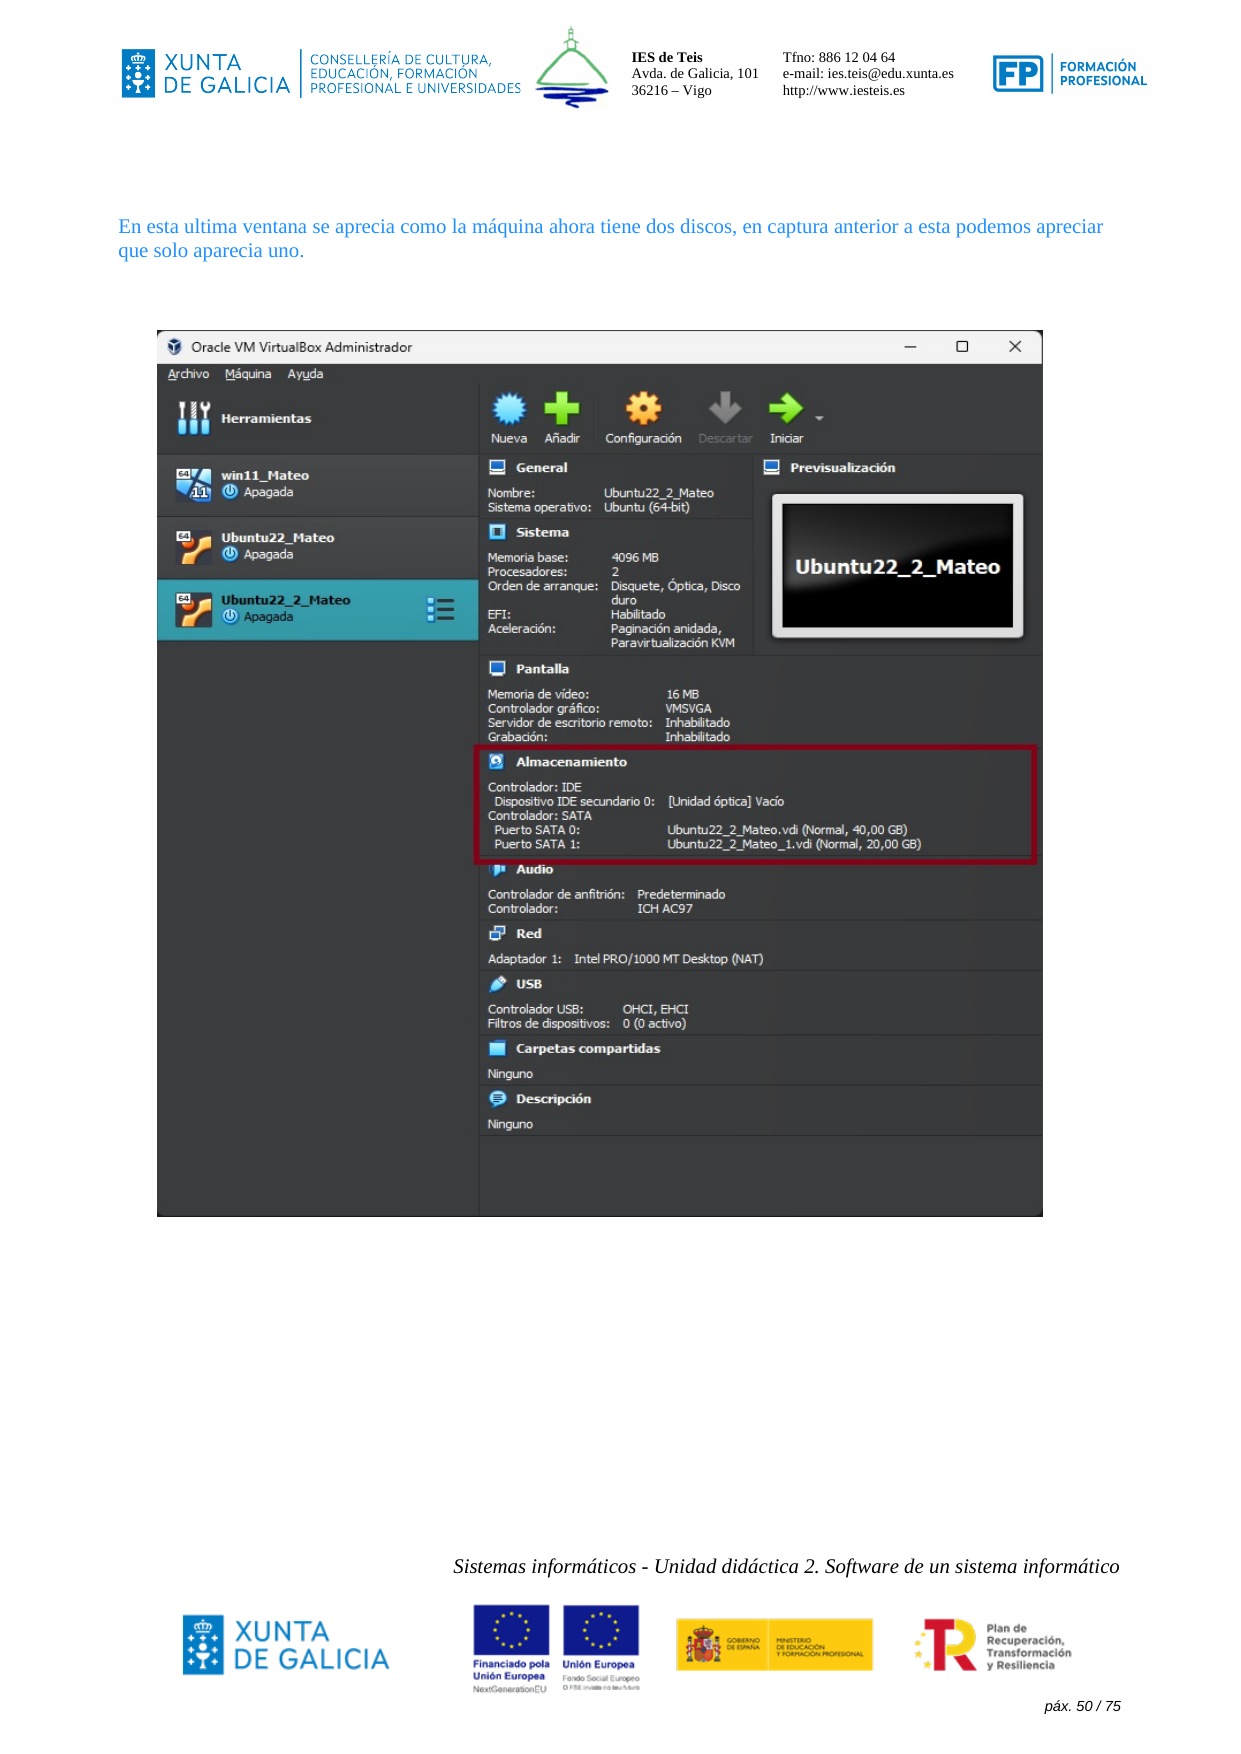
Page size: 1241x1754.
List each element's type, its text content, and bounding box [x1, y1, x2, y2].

picture [534, 25, 611, 110]
picture [182, 1593, 1085, 1700]
picture [989, 50, 1153, 97]
picture [157, 330, 1043, 1217]
picture [121, 49, 521, 98]
text En esta ultima ventana se aprecia como la máquina ahora tiene dos discos, en captura anterior a esta podemos apreciar que solo aparecia uno. [118, 214, 1122, 262]
